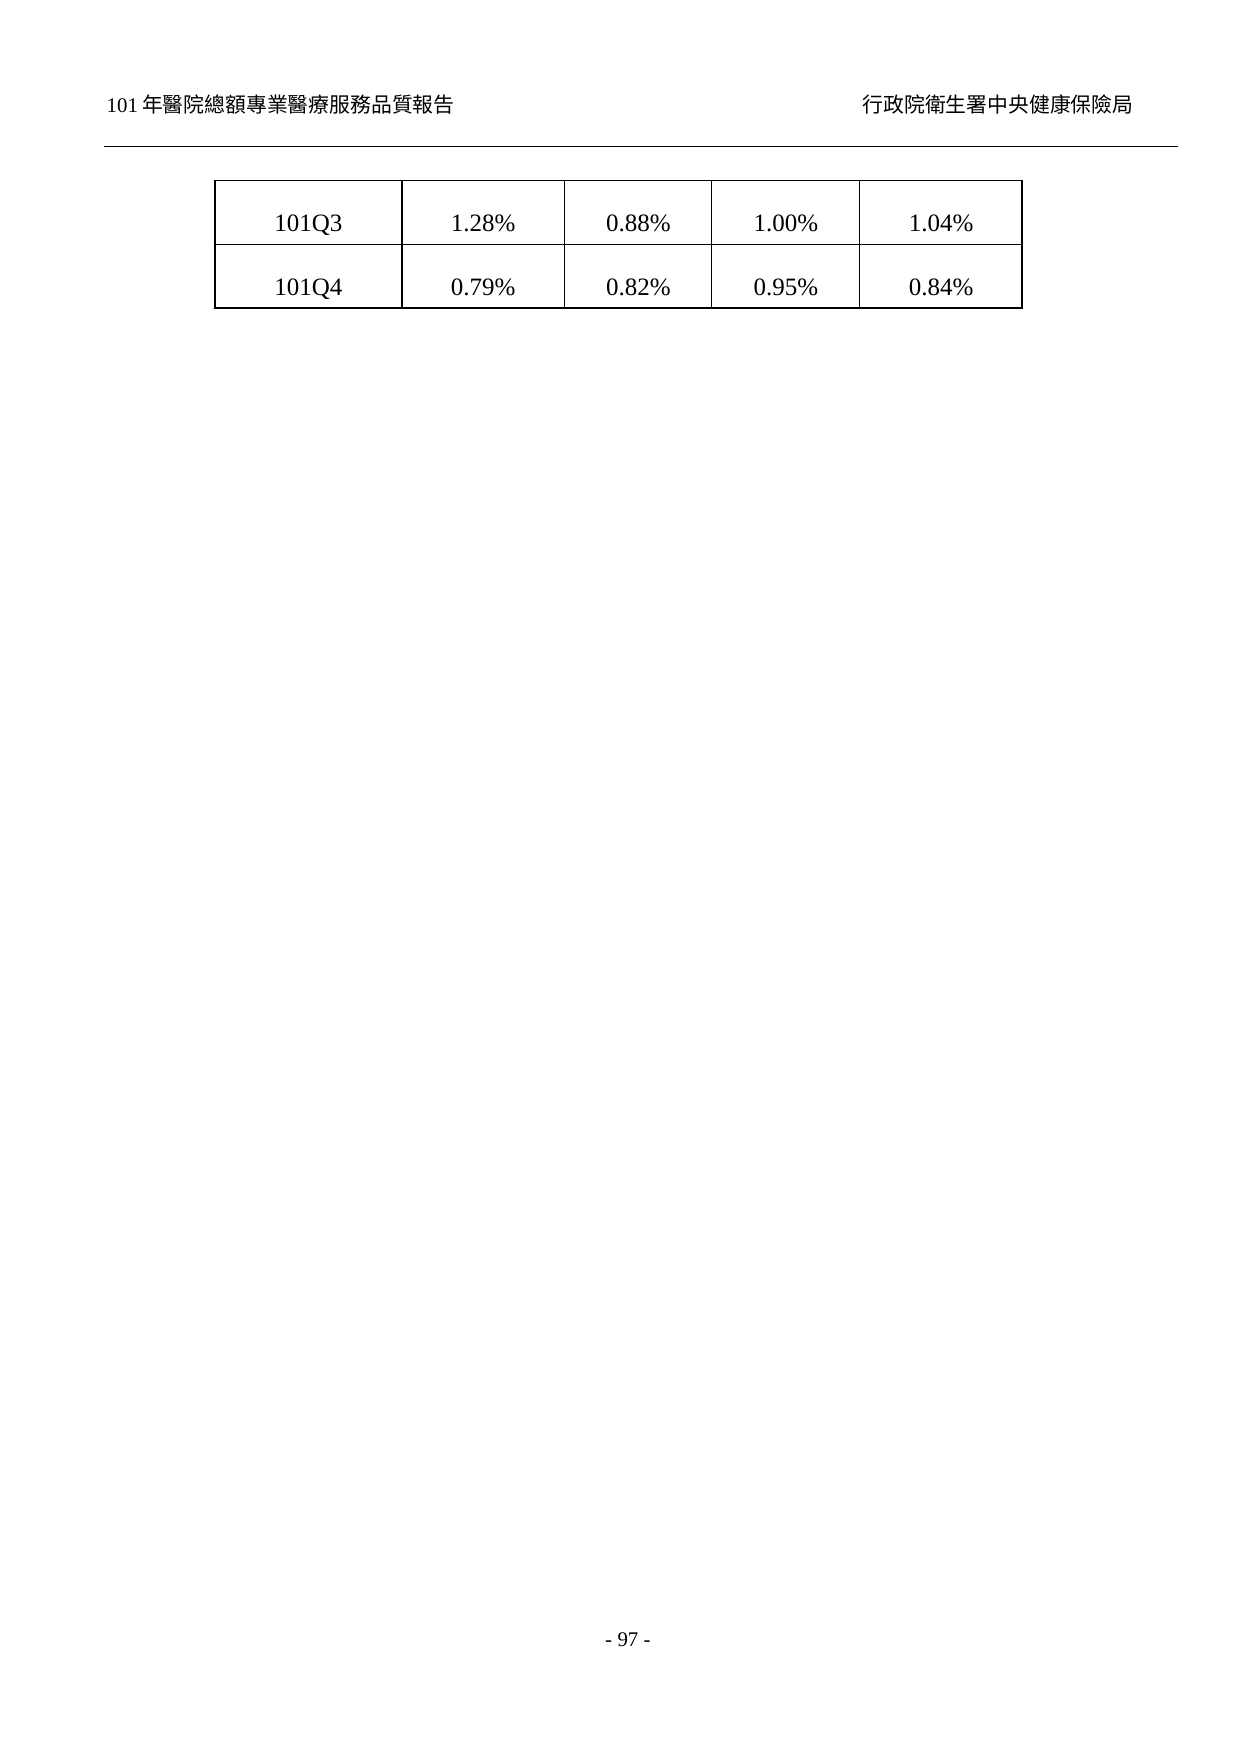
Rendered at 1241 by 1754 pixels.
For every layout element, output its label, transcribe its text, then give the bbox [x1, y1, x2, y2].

table_cell 0.95% [712, 245, 859, 307]
table_cell 1.28% [403, 181, 564, 244]
table_cell 0.84% [860, 245, 1021, 307]
table_cell 0.79% [403, 245, 564, 307]
table_cell 1.00% [712, 181, 859, 244]
table_cell 0.88% [565, 181, 711, 244]
table_cell 0.82% [565, 245, 711, 307]
table_cell 1.04% [860, 181, 1021, 244]
table_cell 101Q3 [216, 181, 401, 244]
table_cell 101Q4 [216, 245, 401, 307]
